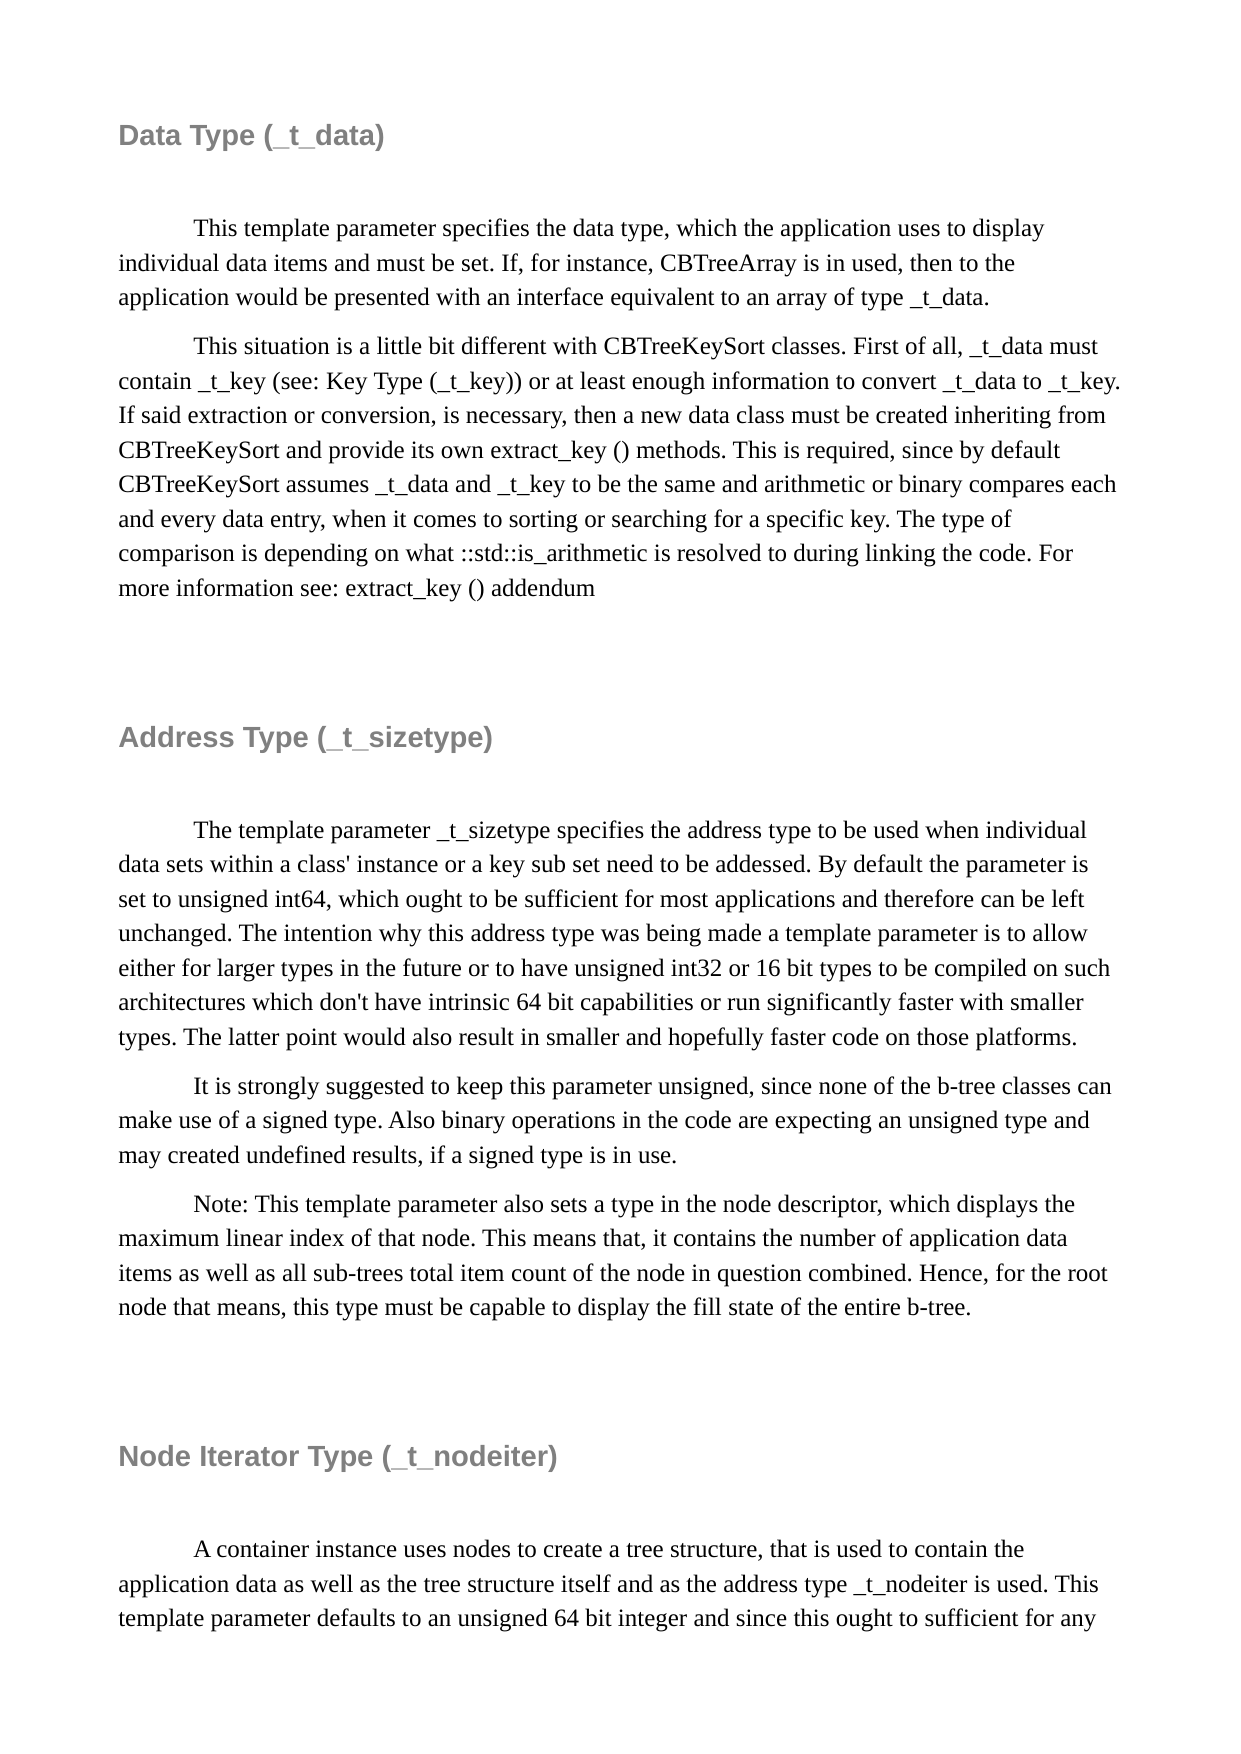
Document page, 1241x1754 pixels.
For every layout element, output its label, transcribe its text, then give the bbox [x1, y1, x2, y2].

text The template parameter _t_sizetype specifies the address type to be used when individual data sets within a class' instance or a key sub set need to be addessed. By default the parameter is set to unsigned int64, which ought to be sufficient for most applications and therefore can be left unchanged. The intention why this address type was being made a template parameter is to allow either for larger types in the future or to have unsigned int32 or 16 bit types to be compiled on such architectures which don't have intrinsic 64 bit capabilities or run significantly faster with smaller types. The latter point would also result in smaller and hopefully faster code on those platforms. [118, 815, 1122, 1051]
subtitle Node Iterator Type (_t_nodeiter) [118, 1439, 1122, 1473]
subtitle Address Type (_t_sizetype) [118, 720, 1122, 753]
text This template parameter specifies the data type, which the application uses to display individual data items and must be set. If, for instance, CBTreeArray is in used, then to the application would be presented with an interface equivalent to an array of type _t_data. [118, 213, 1122, 311]
text It is strongly suggested to keep this parameter unsigned, since none of the b-tree classes can make use of a signed type. Also binary operations in the code are expecting an unsigned type and may created undefined results, if a signed type is in use. [118, 1071, 1122, 1168]
text Note: This template parameter also sets a type in the node descriptor, which displays the maximum linear index of that node. This means that, it contains the number of application data items as well as all sub-trees total item count of the node in question combined. Hence, for the root node that means, this type must be capable to display the fill state of the entire b-tree. [118, 1189, 1122, 1321]
subtitle Data Type (_t_data) [118, 118, 1122, 152]
text A container instance uses nodes to create a tree structure, that is used to contain the application data as well as the tree structure itself and as the address type _t_nodeiter is used. This template parameter defaults to an unsigned 64 bit integer and since this ought to sufficient for any [118, 1534, 1122, 1632]
text This situation is a little bit different with CBTreeKeySort classes. First of all, _t_data must contain _t_key (see: Key Type (_t_key)) or at least enough information to convert _t_data to _t_key. If said extraction or conversion, is necessary, then a new data class must be created inheriting from CBTreeKeySort and provide its own extract_key () methods. This is required, since by default CBTreeKeySort assumes _t_data and _t_key to be the same and arithmetic or binary compares each and every data entry, when it comes to sorting or searching for a specific key. The type of comparison is depending on what ::std::is_arithmetic is resolved to during linking the code. For more information see: extract_key () addendum [118, 331, 1122, 601]
